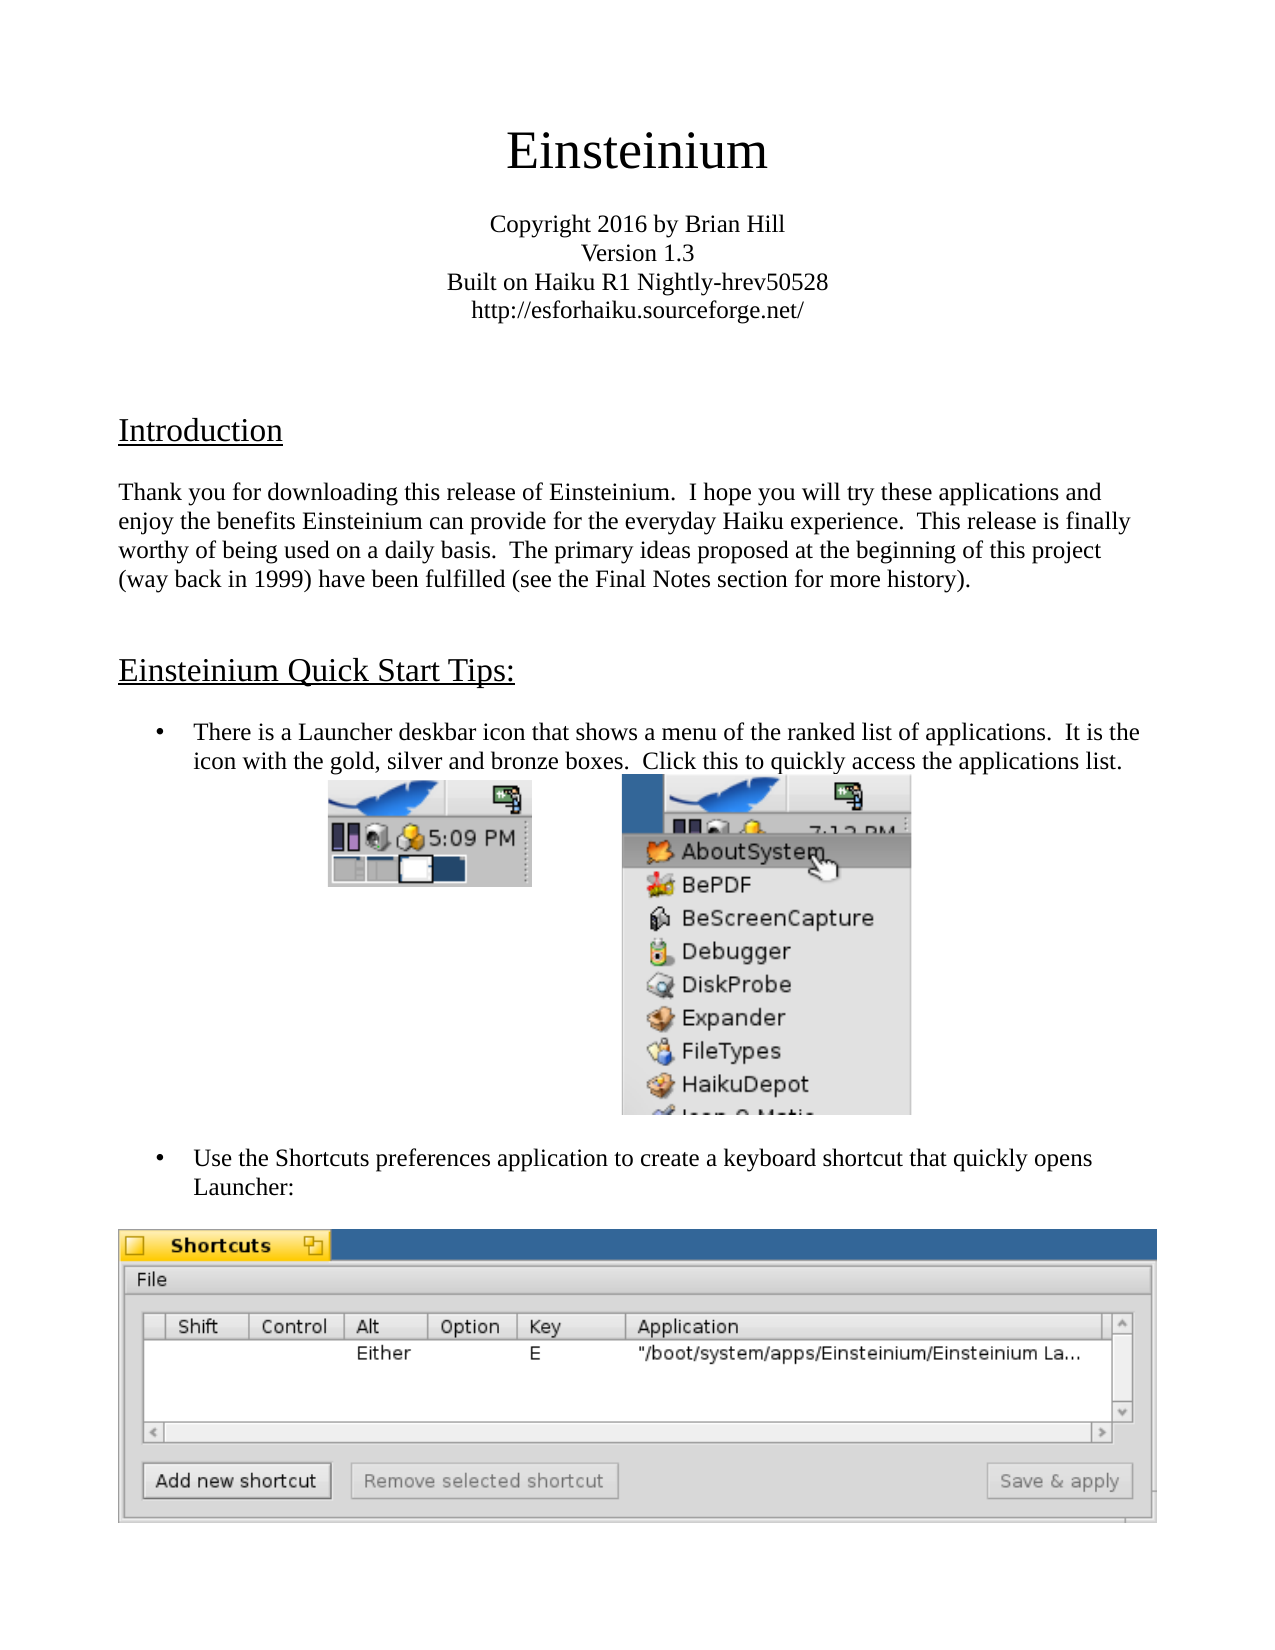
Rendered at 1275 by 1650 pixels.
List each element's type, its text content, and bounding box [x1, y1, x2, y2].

text Einsteinium Quick Start Tips: [118, 650, 1157, 688]
picture [118, 1229, 1157, 1523]
text Introduction [118, 410, 1157, 449]
text Version 1.3 [118, 238, 1157, 267]
picture [327, 780, 532, 887]
list There is a Launcher deskbar icon that shows a menu of the ranked list of applications. It is the icon with the gold, silver and bronze boxes. Click this to quickly access the applications list. [156, 717, 1157, 774]
text Copyright 2016 by Brian Hill [118, 209, 1157, 238]
list Use the Shortcuts preferences application to create a keyboard shortcut that quickly opens Launcher: [156, 1143, 1157, 1201]
text Built on Haiku R1 Nightly-hrev50528 [118, 267, 1157, 295]
text http://esforhaiku.sourceforge.net/ [118, 295, 1157, 324]
text Einsteinium [118, 118, 1157, 180]
text Thank you for downloading this release of Einsteinium. I hope you will try these applications and enjoy the benefits Einsteinium can provide for the everyday Haiku experience. This release is finally worthy of being used on a daily basis. The primary ideas proposed at the beginning of this project (way back in 1999) have been fulfilled (see the Final Notes section for more history). [118, 477, 1157, 592]
picture [621, 774, 912, 1115]
